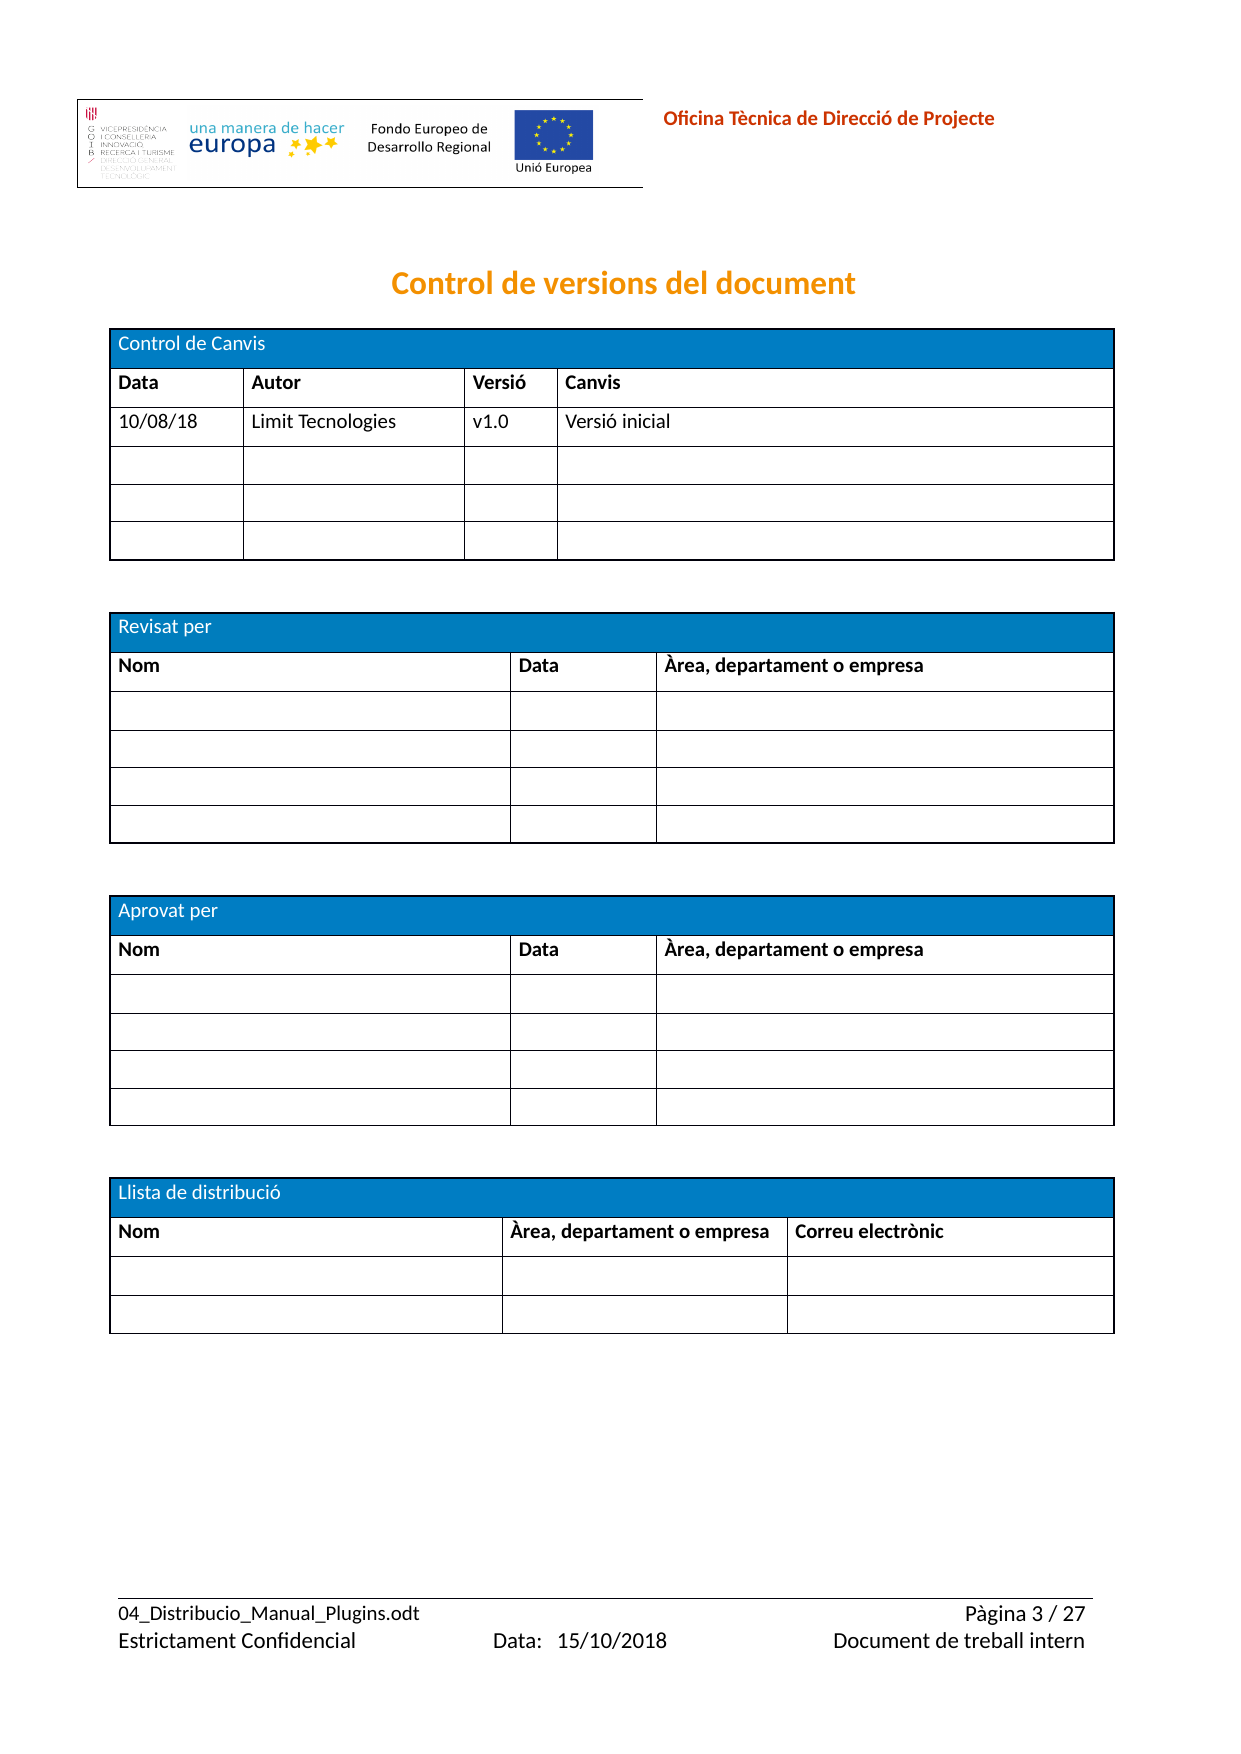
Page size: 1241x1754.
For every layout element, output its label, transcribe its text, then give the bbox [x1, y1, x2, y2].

table_cell [111, 768, 510, 804]
table_header Aprovat per [111, 897, 1113, 935]
table_cell Autor [244, 369, 464, 407]
table_cell [465, 447, 557, 484]
table_header Revisat per [111, 614, 1113, 652]
table_cell Nom [111, 1218, 502, 1256]
table_cell [111, 1296, 502, 1333]
table_header Control de Canvis [111, 330, 1113, 368]
table_cell [657, 806, 1113, 842]
table_cell Àrea, departament o empresa [657, 936, 1113, 974]
table_cell Versió inicial [558, 408, 1113, 446]
table_cell [511, 1089, 656, 1125]
table_cell v1.0 [465, 408, 557, 446]
table_cell [558, 522, 1113, 559]
table_cell [111, 1089, 510, 1125]
table_cell Data [511, 653, 656, 691]
table_cell [657, 975, 1113, 1013]
table_cell [657, 731, 1113, 767]
subtitle Control de versions del document [118, 262, 1122, 303]
picture [82, 105, 181, 181]
table_cell [111, 1257, 502, 1295]
table_cell [111, 806, 510, 842]
table_cell [511, 731, 656, 767]
table_cell Versió [465, 369, 557, 407]
table_cell Nom [111, 653, 510, 691]
table_cell Correu electrònic [788, 1218, 1113, 1256]
table_cell Data [111, 369, 243, 407]
table_cell [558, 485, 1113, 521]
table_cell Àrea, departament o empresa [503, 1218, 787, 1256]
table_cell [657, 1051, 1113, 1088]
table_cell [111, 522, 243, 559]
table_cell [788, 1296, 1113, 1333]
table_cell [503, 1296, 787, 1333]
picture [187, 105, 599, 181]
table_cell [111, 485, 243, 521]
table_cell [657, 692, 1113, 729]
table_cell [511, 768, 656, 804]
table_cell [511, 806, 656, 842]
table_cell Canvis [558, 369, 1113, 407]
table_cell Àrea, departament o empresa [657, 653, 1113, 691]
table_cell [511, 1051, 656, 1088]
table_cell [465, 522, 557, 559]
table_cell [657, 1014, 1113, 1050]
table_cell 08/10/18 [111, 408, 243, 446]
table_cell [657, 768, 1113, 804]
table_cell [503, 1257, 787, 1295]
table_cell [788, 1257, 1113, 1295]
table_cell Limit Tecnologies [244, 408, 464, 446]
table_cell [111, 692, 510, 729]
table_cell [111, 731, 510, 767]
table_cell [511, 692, 656, 729]
table_cell [111, 975, 510, 1013]
table_cell [511, 975, 656, 1013]
table_cell [244, 522, 464, 559]
table_cell [465, 485, 557, 521]
table_cell [244, 447, 464, 484]
table_cell Nom [111, 936, 510, 974]
table_cell [511, 1014, 656, 1050]
table_cell [111, 447, 243, 484]
table_cell Data [511, 936, 656, 974]
table_header Llista de distribució [111, 1179, 1113, 1217]
table_cell [657, 1089, 1113, 1125]
table_cell [111, 1014, 510, 1050]
table_cell [111, 1051, 510, 1088]
table_cell [558, 447, 1113, 484]
table_cell [244, 485, 464, 521]
